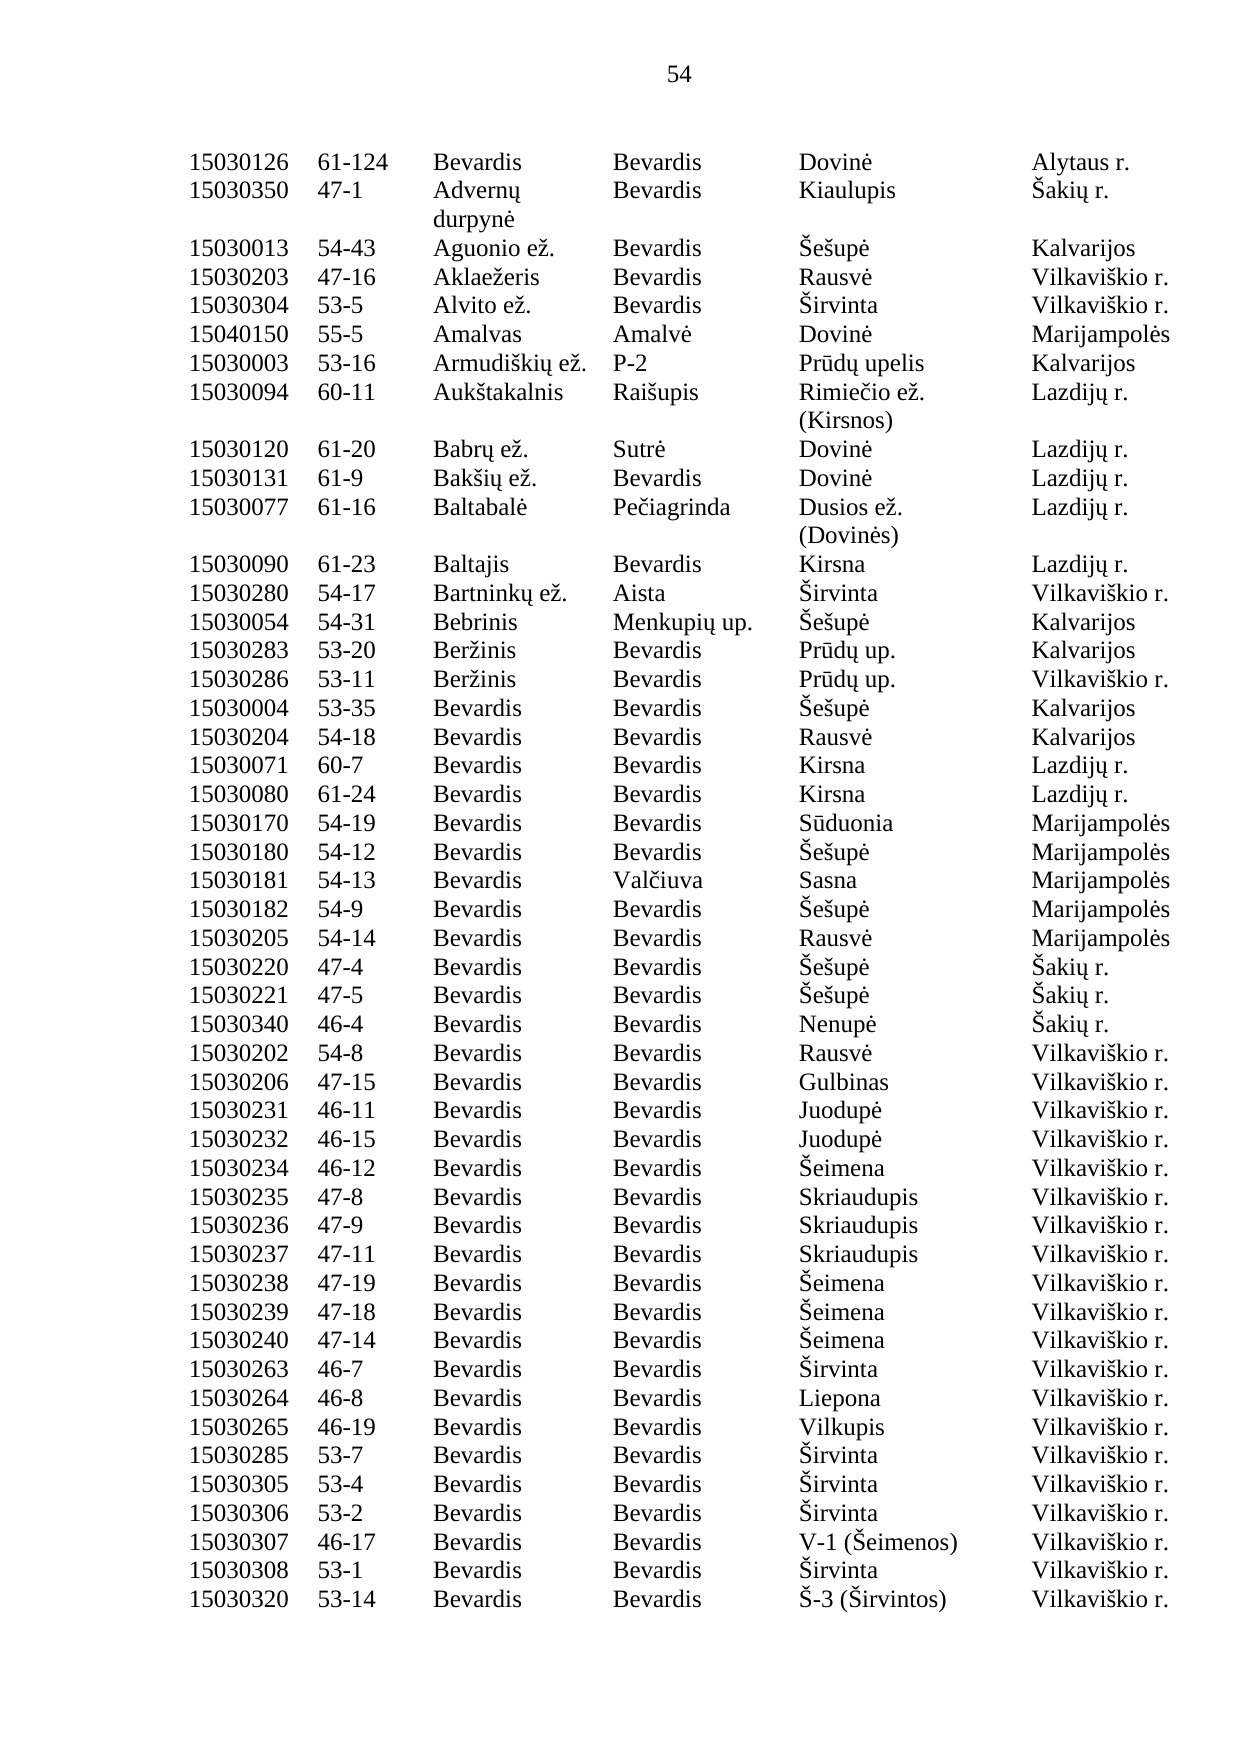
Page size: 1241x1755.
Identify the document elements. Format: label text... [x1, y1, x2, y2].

table_cell 54-9 [306, 894, 422, 923]
table_cell Vilkaviškio r. [1020, 664, 1188, 693]
table_cell Bevardis [601, 837, 787, 866]
table_cell 15040150 [177, 319, 306, 348]
table_cell Bevardis [422, 147, 601, 176]
table_cell Bakšių ež. [422, 463, 601, 492]
table_cell 15030205 [177, 923, 306, 952]
table_cell Babrų ež. [422, 434, 601, 463]
table_cell 15030350 [177, 176, 306, 233]
table_cell Kalvarijos [1020, 607, 1188, 636]
table_cell 46-11 [306, 1096, 422, 1124]
table_cell Skriaudupis [788, 1211, 1020, 1239]
table_cell [601, 118, 787, 147]
table_cell Prūdų up. [788, 664, 1020, 693]
table_cell Šakių r. [1020, 1009, 1188, 1038]
table_cell 15030077 [177, 492, 306, 549]
table_cell Lazdijų r. [1020, 751, 1188, 779]
table_cell Šešupė [788, 952, 1020, 981]
table_cell Valčiuva [601, 866, 787, 894]
table_cell 15030264 [177, 1383, 306, 1412]
table_cell Bevardis [601, 463, 787, 492]
table_cell Bevardis [422, 808, 601, 837]
table_cell Beržinis [422, 664, 601, 693]
table_cell 15030202 [177, 1038, 306, 1067]
table_cell Bevardis [601, 952, 787, 981]
table_cell Vilkaviškio r. [1020, 1412, 1188, 1441]
table_cell 15030090 [177, 549, 306, 578]
table_cell 53-14 [306, 1584, 422, 1613]
table_cell Bevardis [422, 722, 601, 751]
table_cell Širvinta [788, 1498, 1020, 1527]
table_cell 54-8 [306, 1038, 422, 1067]
table_cell Bevardis [601, 1498, 787, 1527]
table_cell Baltajis [422, 549, 601, 578]
table_cell Kalvarijos [1020, 348, 1188, 377]
table_cell 15030234 [177, 1153, 306, 1182]
table_cell Marijampolės [1020, 866, 1188, 894]
table_cell Rausvė [788, 923, 1020, 952]
table_cell Šešupė [788, 981, 1020, 1009]
table_cell Bebrinis [422, 607, 601, 636]
table_cell Šešupė [788, 693, 1020, 722]
table_cell Kirsna [788, 549, 1020, 578]
table_cell Vilkaviškio r. [1020, 1297, 1188, 1326]
table_cell Šešupė [788, 837, 1020, 866]
table_cell 15030013 [177, 233, 306, 262]
table_cell Vilkaviškio r. [1020, 1556, 1188, 1584]
table_cell [788, 118, 1020, 147]
table_cell Bevardis [601, 147, 787, 176]
table_cell Vilkupis [788, 1412, 1020, 1441]
table_cell Bevardis [422, 866, 601, 894]
table_cell Rausvė [788, 1038, 1020, 1067]
table_cell 46-4 [306, 1009, 422, 1038]
table_cell Vilkaviškio r. [1020, 1182, 1188, 1211]
table_cell Bevardis [601, 1527, 787, 1556]
table_cell Advernų durpynė [422, 176, 601, 233]
table_cell 54-19 [306, 808, 422, 837]
table_cell 47-5 [306, 981, 422, 1009]
table_cell Šešupė [788, 233, 1020, 262]
table_cell Marijampolės [1020, 319, 1188, 348]
table_cell 15030221 [177, 981, 306, 1009]
table_cell Bevardis [601, 894, 787, 923]
table_cell 47-18 [306, 1297, 422, 1326]
table_cell Širvinta [788, 578, 1020, 607]
table_cell 53-7 [306, 1441, 422, 1469]
table_cell Rimiečio ež. (Kirsnos) [788, 377, 1020, 434]
table_cell Vilkaviškio r. [1020, 578, 1188, 607]
table_cell Marijampolės [1020, 923, 1188, 952]
table_cell Kalvarijos [1020, 233, 1188, 262]
table_cell Bevardis [601, 1584, 787, 1613]
table_cell 60-11 [306, 377, 422, 434]
table_cell 54-18 [306, 722, 422, 751]
table_cell [1020, 118, 1188, 147]
table_cell Bevardis [422, 1584, 601, 1613]
table_cell Bevardis [601, 636, 787, 664]
table_cell Vilkaviškio r. [1020, 1096, 1188, 1124]
table_cell 15030280 [177, 578, 306, 607]
table_cell 15030004 [177, 693, 306, 722]
table_cell 46-12 [306, 1153, 422, 1182]
table_cell 15030120 [177, 434, 306, 463]
table_cell 15030305 [177, 1469, 306, 1498]
table_cell Vilkaviškio r. [1020, 1383, 1188, 1412]
table_cell 15030231 [177, 1096, 306, 1124]
table_cell Pečiagrinda [601, 492, 787, 549]
table_cell Kirsna [788, 779, 1020, 808]
table_cell Bevardis [601, 1038, 787, 1067]
table_cell 47-8 [306, 1182, 422, 1211]
table_cell Bevardis [422, 1153, 601, 1182]
table_cell Bevardis [601, 664, 787, 693]
table_cell Prūdų upelis [788, 348, 1020, 377]
table_cell 15030203 [177, 262, 306, 291]
table_cell Amalvas [422, 319, 601, 348]
table_cell Bevardis [422, 1498, 601, 1527]
table_cell 55-5 [306, 319, 422, 348]
table_cell Bevardis [601, 1182, 787, 1211]
table_cell Bevardis [422, 1297, 601, 1326]
table_cell Lazdijų r. [1020, 549, 1188, 578]
table_cell 15030238 [177, 1268, 306, 1297]
table_cell 61-24 [306, 779, 422, 808]
table_cell Gulbinas [788, 1067, 1020, 1096]
table_cell Lazdijų r. [1020, 463, 1188, 492]
table_cell Širvinta [788, 1354, 1020, 1383]
table_cell 53-2 [306, 1498, 422, 1527]
table_cell Sūduonia [788, 808, 1020, 837]
table_cell 15030320 [177, 1584, 306, 1613]
table_cell Bevardis [601, 693, 787, 722]
table_cell Aukštakalnis [422, 377, 601, 434]
table_cell [177, 118, 306, 147]
table_cell Bevardis [601, 1268, 787, 1297]
table_cell Bevardis [601, 981, 787, 1009]
table_cell Bevardis [601, 808, 787, 837]
table_cell 53-5 [306, 291, 422, 319]
table_cell Bevardis [601, 291, 787, 319]
table_cell 61-124 [306, 147, 422, 176]
table_cell 15030170 [177, 808, 306, 837]
table_cell Kirsna [788, 751, 1020, 779]
table_cell 15030307 [177, 1527, 306, 1556]
table_cell Bevardis [422, 981, 601, 1009]
table_cell Bevardis [422, 1469, 601, 1498]
table_cell Bevardis [422, 952, 601, 981]
table_cell Bevardis [422, 1268, 601, 1297]
table_cell Bevardis [422, 1009, 601, 1038]
table_cell Bartninkų ež. [422, 578, 601, 607]
table_cell Bevardis [601, 1124, 787, 1153]
table_cell 15030285 [177, 1441, 306, 1469]
table_cell 53-20 [306, 636, 422, 664]
table_cell Beržinis [422, 636, 601, 664]
table_cell Bevardis [601, 923, 787, 952]
table_cell Dovinė [788, 434, 1020, 463]
table_cell 47-19 [306, 1268, 422, 1297]
table_cell 46-17 [306, 1527, 422, 1556]
table_cell Menkupių up. [601, 607, 787, 636]
table_cell 15030181 [177, 866, 306, 894]
table_cell Bevardis [601, 1383, 787, 1412]
table_cell Bevardis [601, 176, 787, 233]
table_cell [306, 118, 422, 147]
table_cell 15030003 [177, 348, 306, 377]
table_cell P-2 [601, 348, 787, 377]
table_cell Bevardis [601, 751, 787, 779]
table_cell Alytaus r. [1020, 147, 1188, 176]
table_cell Nenupė [788, 1009, 1020, 1038]
table_cell Bevardis [422, 1354, 601, 1383]
table_cell 15030220 [177, 952, 306, 981]
table_cell 15030080 [177, 779, 306, 808]
table_cell Vilkaviškio r. [1020, 1326, 1188, 1354]
table_cell Bevardis [422, 1383, 601, 1412]
table_cell 61-20 [306, 434, 422, 463]
table_cell Vilkaviškio r. [1020, 1124, 1188, 1153]
table_cell Vilkaviškio r. [1020, 1239, 1188, 1268]
table_cell 47-9 [306, 1211, 422, 1239]
table_cell 15030071 [177, 751, 306, 779]
table_cell 47-1 [306, 176, 422, 233]
table_cell Vilkaviškio r. [1020, 291, 1188, 319]
table_cell Bevardis [422, 1527, 601, 1556]
table_cell 15030126 [177, 147, 306, 176]
table_cell 15030180 [177, 837, 306, 866]
table_cell Bevardis [422, 1211, 601, 1239]
table_cell Vilkaviškio r. [1020, 1469, 1188, 1498]
table_cell Bevardis [422, 1412, 601, 1441]
table_cell 54-13 [306, 866, 422, 894]
table_cell Šeimena [788, 1297, 1020, 1326]
table_cell Bevardis [422, 1124, 601, 1153]
table_cell Lazdijų r. [1020, 779, 1188, 808]
table_cell Bevardis [601, 1469, 787, 1498]
table_cell Dovinė [788, 319, 1020, 348]
table_cell Dovinė [788, 147, 1020, 176]
table_cell Aista [601, 578, 787, 607]
table_cell 54-43 [306, 233, 422, 262]
table_cell Lazdijų r. [1020, 492, 1188, 549]
table_cell Šakių r. [1020, 952, 1188, 981]
table_cell 15030304 [177, 291, 306, 319]
table_cell Baltabalė [422, 492, 601, 549]
table_cell Šeimena [788, 1153, 1020, 1182]
table_cell Marijampolės [1020, 894, 1188, 923]
table_cell 15030054 [177, 607, 306, 636]
table_cell Bevardis [601, 1412, 787, 1441]
table_cell Šešupė [788, 894, 1020, 923]
table_cell Šešupė [788, 607, 1020, 636]
table_cell Bevardis [422, 1067, 601, 1096]
table_cell 61-9 [306, 463, 422, 492]
table_cell Skriaudupis [788, 1239, 1020, 1268]
table_cell Bevardis [422, 923, 601, 952]
table_cell Bevardis [601, 1239, 787, 1268]
table_cell Bevardis [422, 1556, 601, 1584]
table_cell Širvinta [788, 291, 1020, 319]
table_cell Bevardis [601, 1096, 787, 1124]
table_cell Kalvarijos [1020, 636, 1188, 664]
table_cell Bevardis [422, 837, 601, 866]
table_cell Bevardis [422, 1096, 601, 1124]
table_cell Bevardis [601, 549, 787, 578]
table_cell 53-4 [306, 1469, 422, 1498]
table_cell 15030206 [177, 1067, 306, 1096]
table_cell 61-16 [306, 492, 422, 549]
table_cell Kiaulupis [788, 176, 1020, 233]
table_cell Širvinta [788, 1441, 1020, 1469]
table_cell Bevardis [601, 1326, 787, 1354]
table_cell Sasna [788, 866, 1020, 894]
table_cell Bevardis [422, 751, 601, 779]
table_cell Širvinta [788, 1556, 1020, 1584]
table_cell 46-8 [306, 1383, 422, 1412]
table_cell 15030265 [177, 1412, 306, 1441]
table_cell 53-11 [306, 664, 422, 693]
table_cell Bevardis [422, 1441, 601, 1469]
table_cell 47-4 [306, 952, 422, 981]
table_cell Šakių r. [1020, 981, 1188, 1009]
table_cell 46-7 [306, 1354, 422, 1383]
table_cell 15030235 [177, 1182, 306, 1211]
table_cell 53-1 [306, 1556, 422, 1584]
table_cell Lazdijų r. [1020, 434, 1188, 463]
table_cell 46-15 [306, 1124, 422, 1153]
table_cell 54-31 [306, 607, 422, 636]
table_cell 60-7 [306, 751, 422, 779]
table_cell 54-14 [306, 923, 422, 952]
table_cell 47-16 [306, 262, 422, 291]
table_cell Bevardis [601, 1441, 787, 1469]
table_cell Bevardis [422, 1326, 601, 1354]
table_cell Vilkaviškio r. [1020, 1268, 1188, 1297]
table_cell Prūdų up. [788, 636, 1020, 664]
table_cell Bevardis [422, 1038, 601, 1067]
table_cell 15030286 [177, 664, 306, 693]
table_cell Marijampolės [1020, 837, 1188, 866]
table_cell Vilkaviškio r. [1020, 1211, 1188, 1239]
table_cell 15030308 [177, 1556, 306, 1584]
table_cell 47-15 [306, 1067, 422, 1096]
table_cell Bevardis [601, 262, 787, 291]
table_cell Skriaudupis [788, 1182, 1020, 1211]
table_cell Dovinė [788, 463, 1020, 492]
table_cell Bevardis [601, 233, 787, 262]
table_cell Vilkaviškio r. [1020, 1067, 1188, 1096]
table_cell Amalvė [601, 319, 787, 348]
table_cell Aklaežeris [422, 262, 601, 291]
table_cell Liepona [788, 1383, 1020, 1412]
table_cell [422, 118, 601, 147]
table_cell Bevardis [422, 1182, 601, 1211]
table_cell Dusios ež. (Dovinės) [788, 492, 1020, 549]
table_cell 15030240 [177, 1326, 306, 1354]
table_cell 15030236 [177, 1211, 306, 1239]
table_cell Š-3 (Širvintos) [788, 1584, 1020, 1613]
table_cell 47-14 [306, 1326, 422, 1354]
table_cell Širvinta [788, 1469, 1020, 1498]
table_cell 15030340 [177, 1009, 306, 1038]
table_cell Kalvarijos [1020, 722, 1188, 751]
table_cell Kalvarijos [1020, 693, 1188, 722]
table_cell Bevardis [601, 1354, 787, 1383]
table_cell 15030283 [177, 636, 306, 664]
table_cell V-1 (Šeimenos) [788, 1527, 1020, 1556]
table_cell Aguonio ež. [422, 233, 601, 262]
table_cell Bevardis [422, 1239, 601, 1268]
table_cell 15030232 [177, 1124, 306, 1153]
table_cell Vilkaviškio r. [1020, 1153, 1188, 1182]
table_cell Bevardis [601, 1211, 787, 1239]
table_cell 61-23 [306, 549, 422, 578]
table_cell 15030306 [177, 1498, 306, 1527]
table_cell Bevardis [422, 894, 601, 923]
table_cell 15030237 [177, 1239, 306, 1268]
table_cell Bevardis [601, 1556, 787, 1584]
table_cell Bevardis [601, 1153, 787, 1182]
table_cell Rausvė [788, 722, 1020, 751]
table_cell Vilkaviškio r. [1020, 1441, 1188, 1469]
table_cell Bevardis [422, 779, 601, 808]
table_cell Juodupė [788, 1096, 1020, 1124]
table_cell Alvito ež. [422, 291, 601, 319]
table_cell 15030131 [177, 463, 306, 492]
table_cell Bevardis [601, 1009, 787, 1038]
table_cell 47-11 [306, 1239, 422, 1268]
table_cell Vilkaviškio r. [1020, 1498, 1188, 1527]
table_cell Vilkaviškio r. [1020, 1354, 1188, 1383]
table_cell Armudiškių ež. [422, 348, 601, 377]
table_cell Vilkaviškio r. [1020, 1584, 1188, 1613]
table_cell Šeimena [788, 1268, 1020, 1297]
table_cell 53-35 [306, 693, 422, 722]
table_cell 54-17 [306, 578, 422, 607]
table_cell Vilkaviškio r. [1020, 1527, 1188, 1556]
table_cell 53-16 [306, 348, 422, 377]
table_cell 15030182 [177, 894, 306, 923]
table_cell Šakių r. [1020, 176, 1188, 233]
table_cell Šeimena [788, 1326, 1020, 1354]
table_cell Lazdijų r. [1020, 377, 1188, 434]
table_cell 15030239 [177, 1297, 306, 1326]
table_cell 54-12 [306, 837, 422, 866]
table_cell Juodupė [788, 1124, 1020, 1153]
table_cell Sutrė [601, 434, 787, 463]
table_cell Raišupis [601, 377, 787, 434]
table_cell Bevardis [422, 693, 601, 722]
table_cell Marijampolės [1020, 808, 1188, 837]
table_cell Bevardis [601, 779, 787, 808]
table_cell 15030094 [177, 377, 306, 434]
table_cell Vilkaviškio r. [1020, 262, 1188, 291]
table_cell Bevardis [601, 1297, 787, 1326]
table_cell Rausvė [788, 262, 1020, 291]
table_cell 15030204 [177, 722, 306, 751]
table_cell 46-19 [306, 1412, 422, 1441]
table_cell 15030263 [177, 1354, 306, 1383]
table_cell Bevardis [601, 722, 787, 751]
table_cell Vilkaviškio r. [1020, 1038, 1188, 1067]
table_cell Bevardis [601, 1067, 787, 1096]
